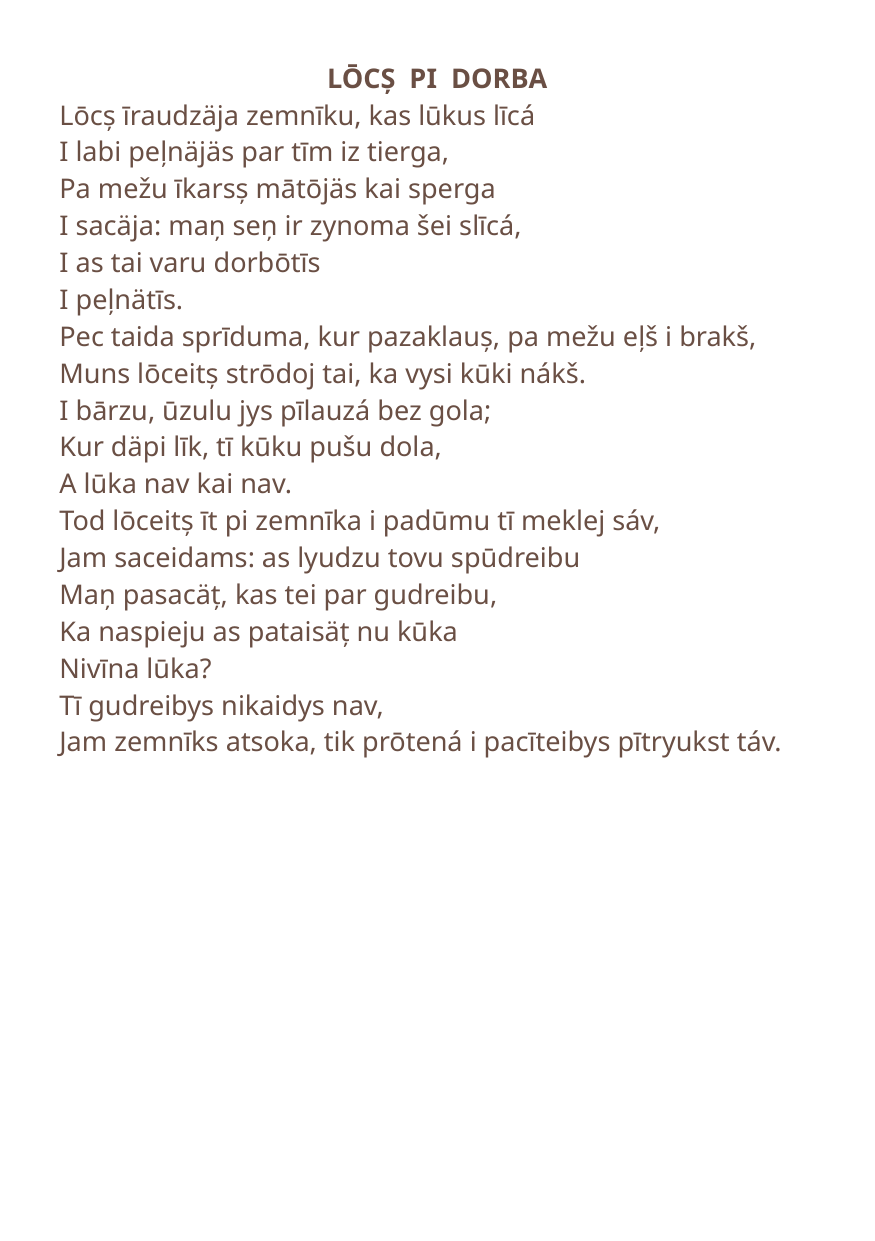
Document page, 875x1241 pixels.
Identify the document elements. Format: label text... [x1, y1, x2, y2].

text I bārzu, ūzulu jys pīlauzá bez gola; [59, 391, 815, 428]
text Jam saceidams: as lyudzu tovu spūdreibu [59, 538, 815, 575]
text I as tai varu dorbōtīs [59, 243, 815, 280]
text LŌCȘ PI DORBA [59, 59, 815, 96]
text I sacäja: maņ seņ ir zynoma šei slīcá, [59, 207, 815, 243]
text A lūka nav kai nav. [59, 465, 815, 502]
text I labi peļnäjäs par tīm iz tierga, [59, 133, 815, 170]
text Tod lōceitș īt pi zemnīka i padūmu tī meklej sáv, [59, 502, 815, 538]
text Ka naspieju as pataisäț nu kūka [59, 612, 815, 649]
text Pa mežu īkarsș mātōjäs kai sperga [59, 170, 815, 207]
text I peļnätīs. [59, 280, 815, 317]
text Maņ pasacäț, kas tei par gudreibu, [59, 575, 815, 612]
text Jam zemnīks atsoka, tik prōtená i pacīteibys pītryukst táv. [59, 723, 815, 760]
text Pec taida sprīduma, kur pazaklauș, pa mežu eļš i brakš, [59, 317, 815, 354]
text Muns lōceitș strōdoj tai, ka vysi kūki nákš. [59, 354, 815, 391]
text Nivīna lūka? [59, 649, 815, 686]
text Lōcș īraudzäja zemnīku, kas lūkus līcá [59, 96, 815, 133]
text Tī gudreibys nikaidys nav, [59, 686, 815, 723]
text Kur däpi līk, tī kūku pušu dola, [59, 428, 815, 465]
